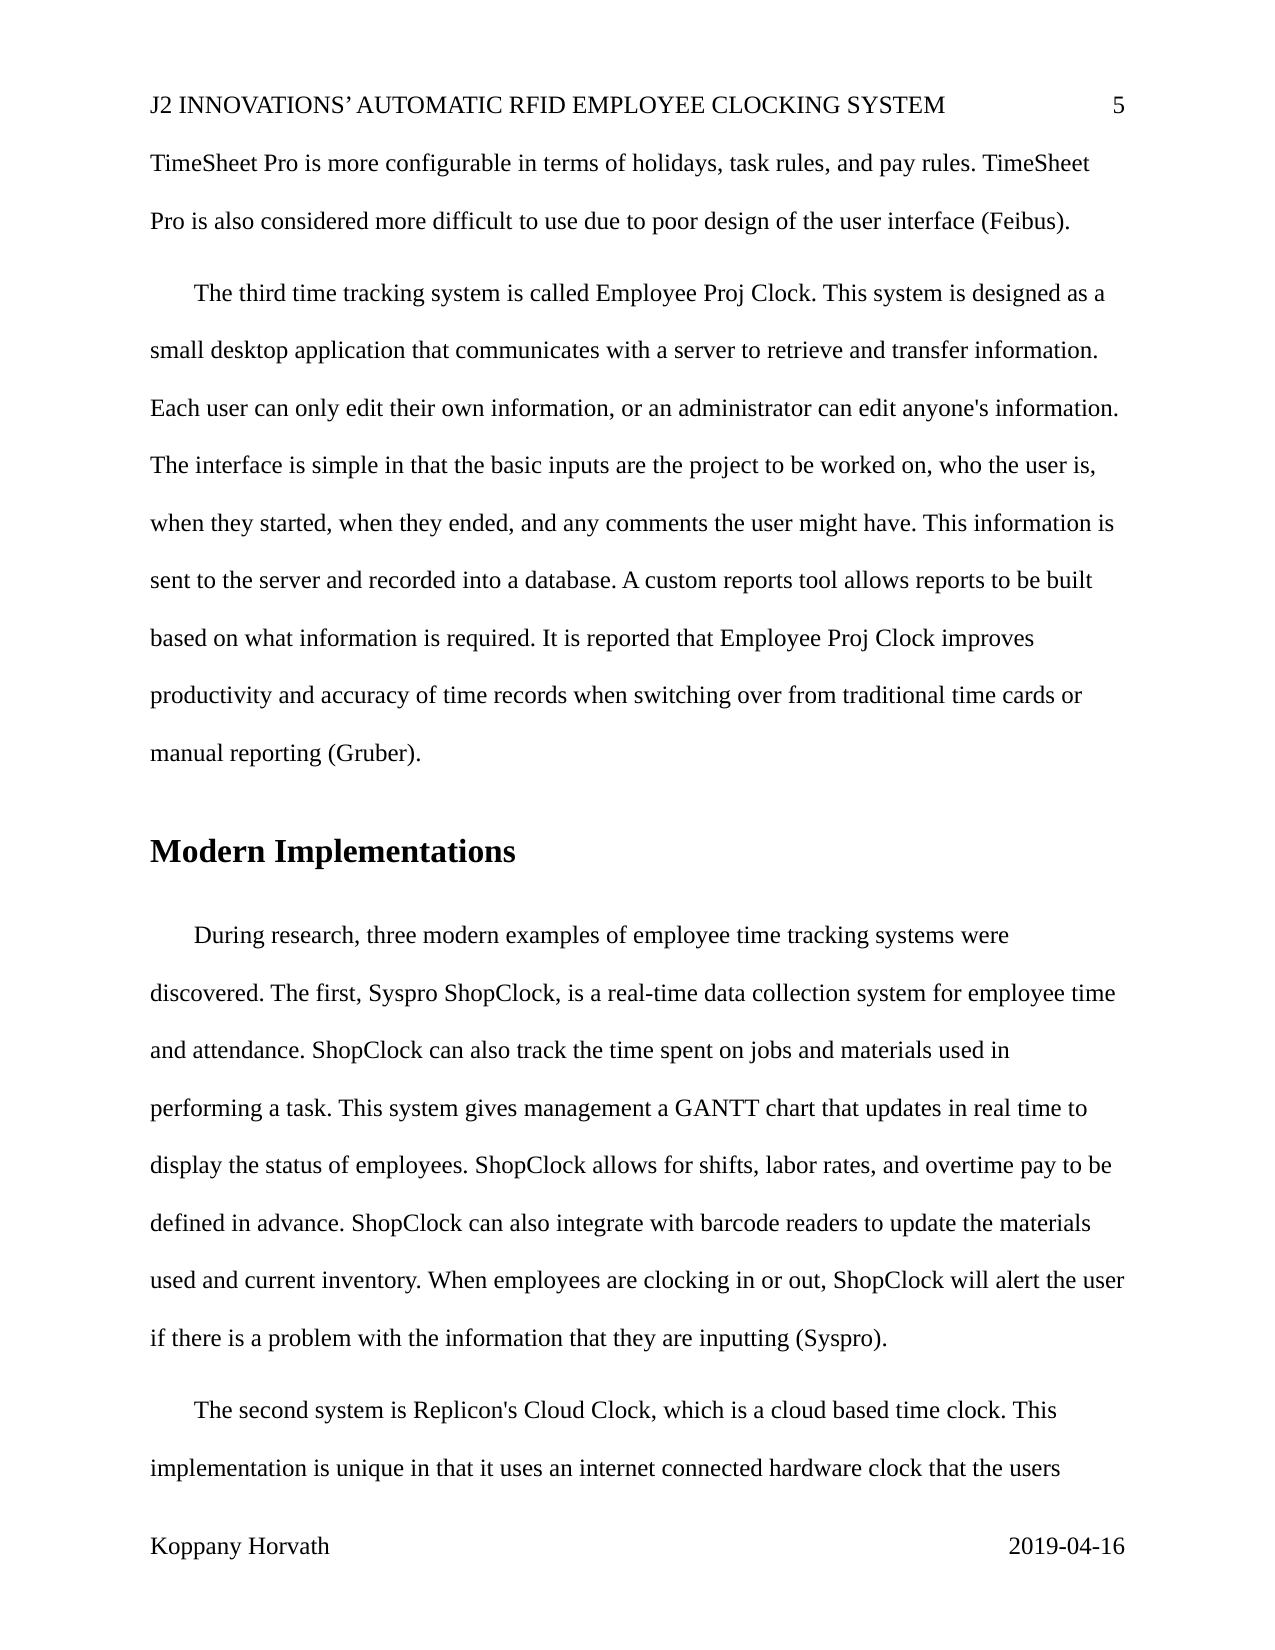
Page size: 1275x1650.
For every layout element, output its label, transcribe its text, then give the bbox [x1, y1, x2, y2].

text During research, three modern examples of employee time tracking systems were discovered. The first, Syspro ShopClock, is a real-time data collection system for employee time and attendance. ShopClock can also track the time spent on jobs and materials used in performing a task. This system gives management a GANTT chart that updates in real time to display the status of employees. ShopClock allows for shifts, labor rates, and overtime pay to be defined in advance. ShopClock can also integrate with barcode readers to update the materials used and current inventory. When employees are clocking in or out, ShopClock will alert the user if there is a problem with the information that they are inputting (Syspro). [150, 921, 1125, 1352]
text TimeSheet Pro is more configurable in terms of holidays, task rules, and pay rules. TimeSheet Pro is also considered more difficult to use due to poor design of the user interface (Feibus). [150, 148, 1125, 234]
text The second system is Replicon's Cloud Clock, which is a cloud based time clock. This implementation is unique in that it uses an internet connected hardware clock that the users [150, 1395, 1125, 1481]
subtitle Modern Implementations [150, 831, 1125, 869]
text The third time tracking system is called Employee Proj Clock. This system is designed as a small desktop application that communicates with a server to retrieve and transfer information. Each user can only edit their own information, or an administrator can edit anyone's information. The interface is simple in that the basic inputs are the project to be worked on, who the user is, when they started, when they ended, and any comments the user might have. This information is sent to the server and recorded into a database. A custom reports tool allows reports to be built based on what information is required. It is reported that Employee Proj Clock improves productivity and accuracy of time records when switching over from traditional time cards or manual reporting (Gruber). [150, 278, 1125, 767]
